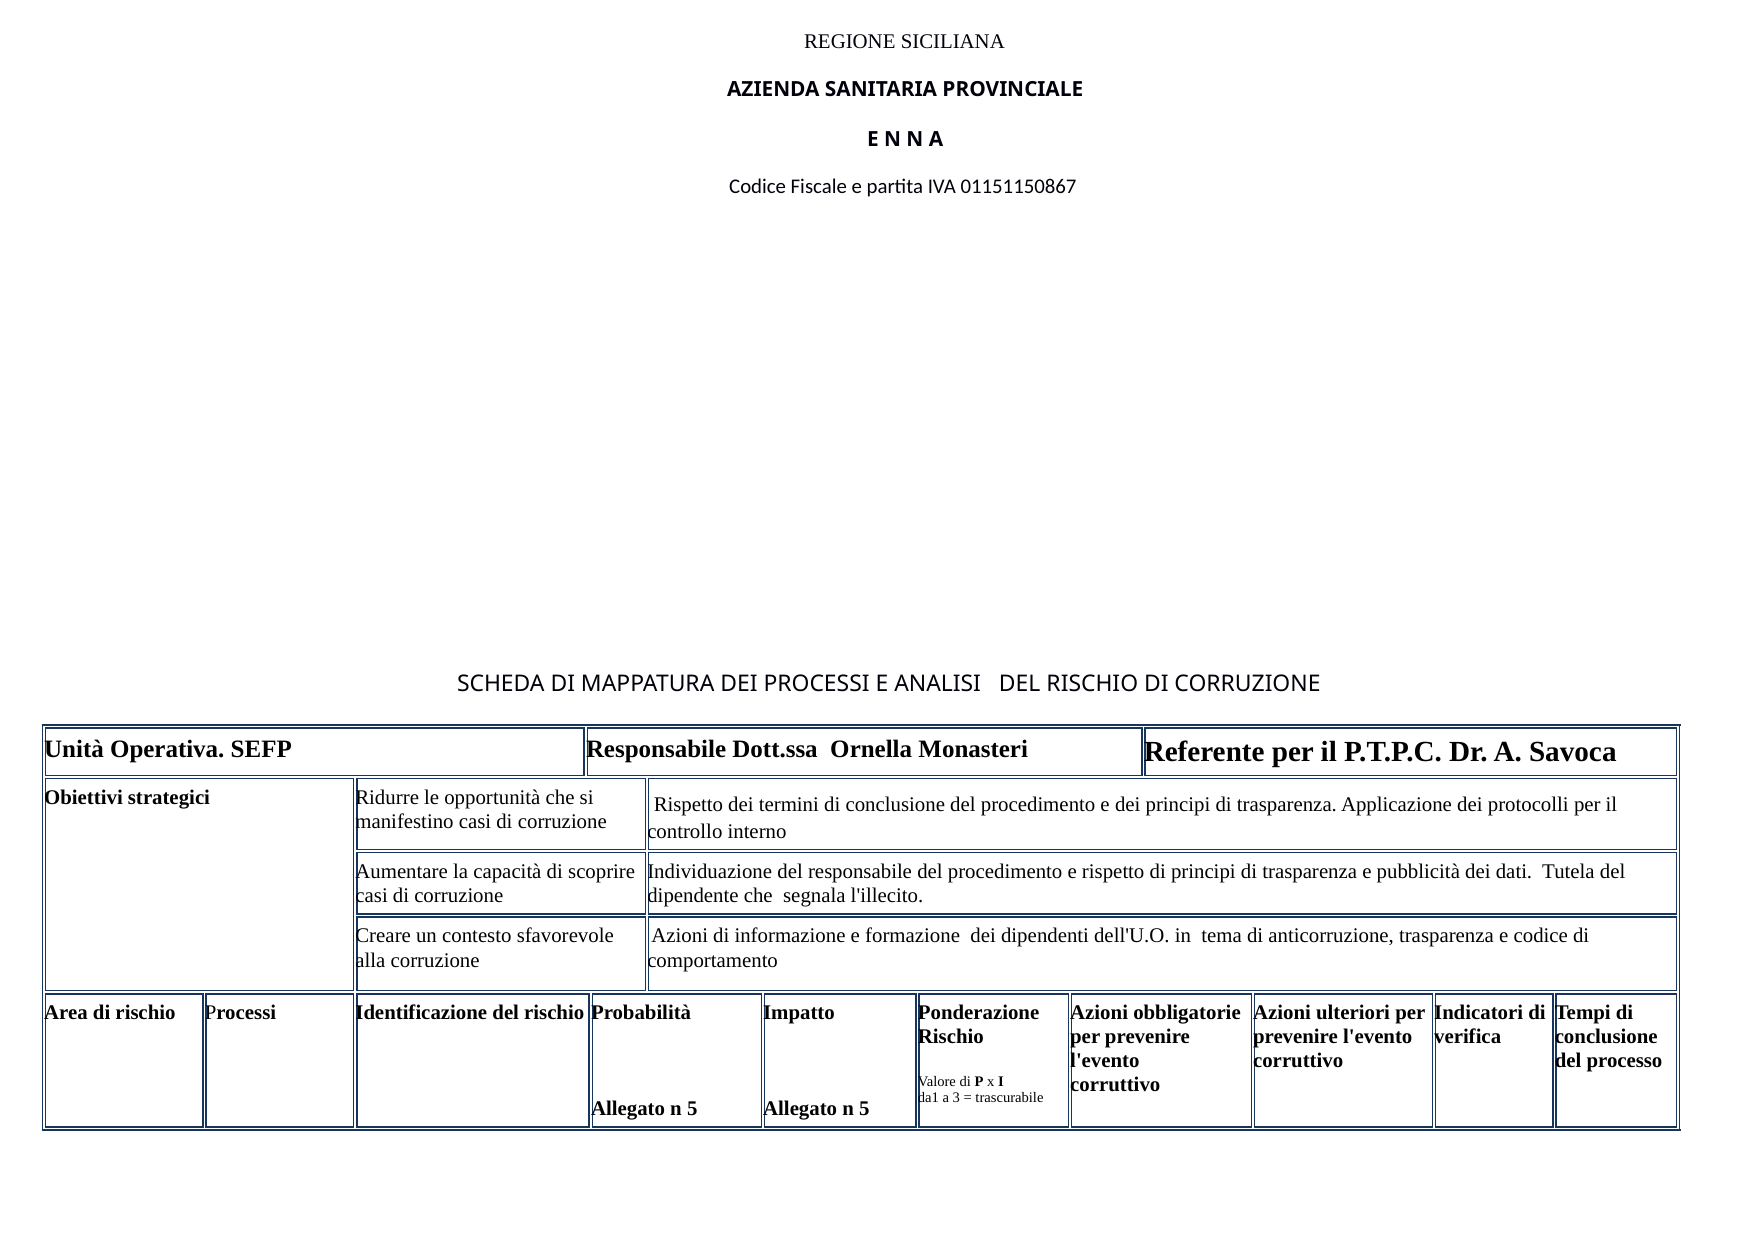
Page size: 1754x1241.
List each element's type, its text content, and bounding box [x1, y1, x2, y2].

table_cell Azioni obbligatorie per prevenire l'evento corruttivo [1072, 995, 1251, 1126]
table_cell Probabilità Allegato n 5 [593, 995, 761, 1126]
table_cell Identificazione del rischio [358, 995, 588, 1126]
table_cell Processi [207, 995, 353, 1126]
table_cell Rispetto dei termini di conclusione del procedimento e dei principi di trasparenza. Applicazione dei protocolli per il controllo interno [649, 779, 1676, 849]
table_header Responsabile Dott.ssa Ornella Monasteri [588, 729, 1141, 774]
table_cell Indicatori di verifica [1436, 995, 1552, 1126]
table_cell Azioni ulteriori per prevenire l'evento corruttivo [1255, 995, 1432, 1126]
table_cell Ridurre le opportunità che si manifestino casi di corruzione [358, 779, 645, 849]
table_cell Tempi di conclusione del processo [1557, 995, 1676, 1126]
table_cell Impatto Allegato n 5 [765, 995, 915, 1126]
table_cell Azioni di informazione e formazione dei dipendenti dell'U.O. in tema di anticorruzione, trasparenza e codice di comportamento [649, 918, 1676, 990]
table_header Referente per il P.T.P.C. Dr. A. Savoca [1146, 729, 1676, 774]
table_header Unità Operativa. SEFP [46, 729, 583, 774]
table_cell Creare un contesto sfavorevole alla corruzione [358, 918, 645, 990]
text SCHEDA DI MAPPATURA DEI PROCESSI E ANALISI DEL RISCHIO DI CORRUZIONE [98, 667, 1679, 698]
table_cell Area di rischio [46, 995, 202, 1126]
table_cell Ponderazione Rischio Valore di P x I da1 a 3 = trascurabile [920, 995, 1068, 1126]
table_cell Aumentare la capacità di scoprire casi di corruzione [358, 853, 645, 913]
table_cell Obiettivi strategici [46, 779, 353, 990]
table_cell Individuazione del responsabile del procedimento e rispetto di principi di trasparenza e pubblicità dei dati. Tutela del dipendente che segnala l'illecito. [649, 853, 1676, 913]
